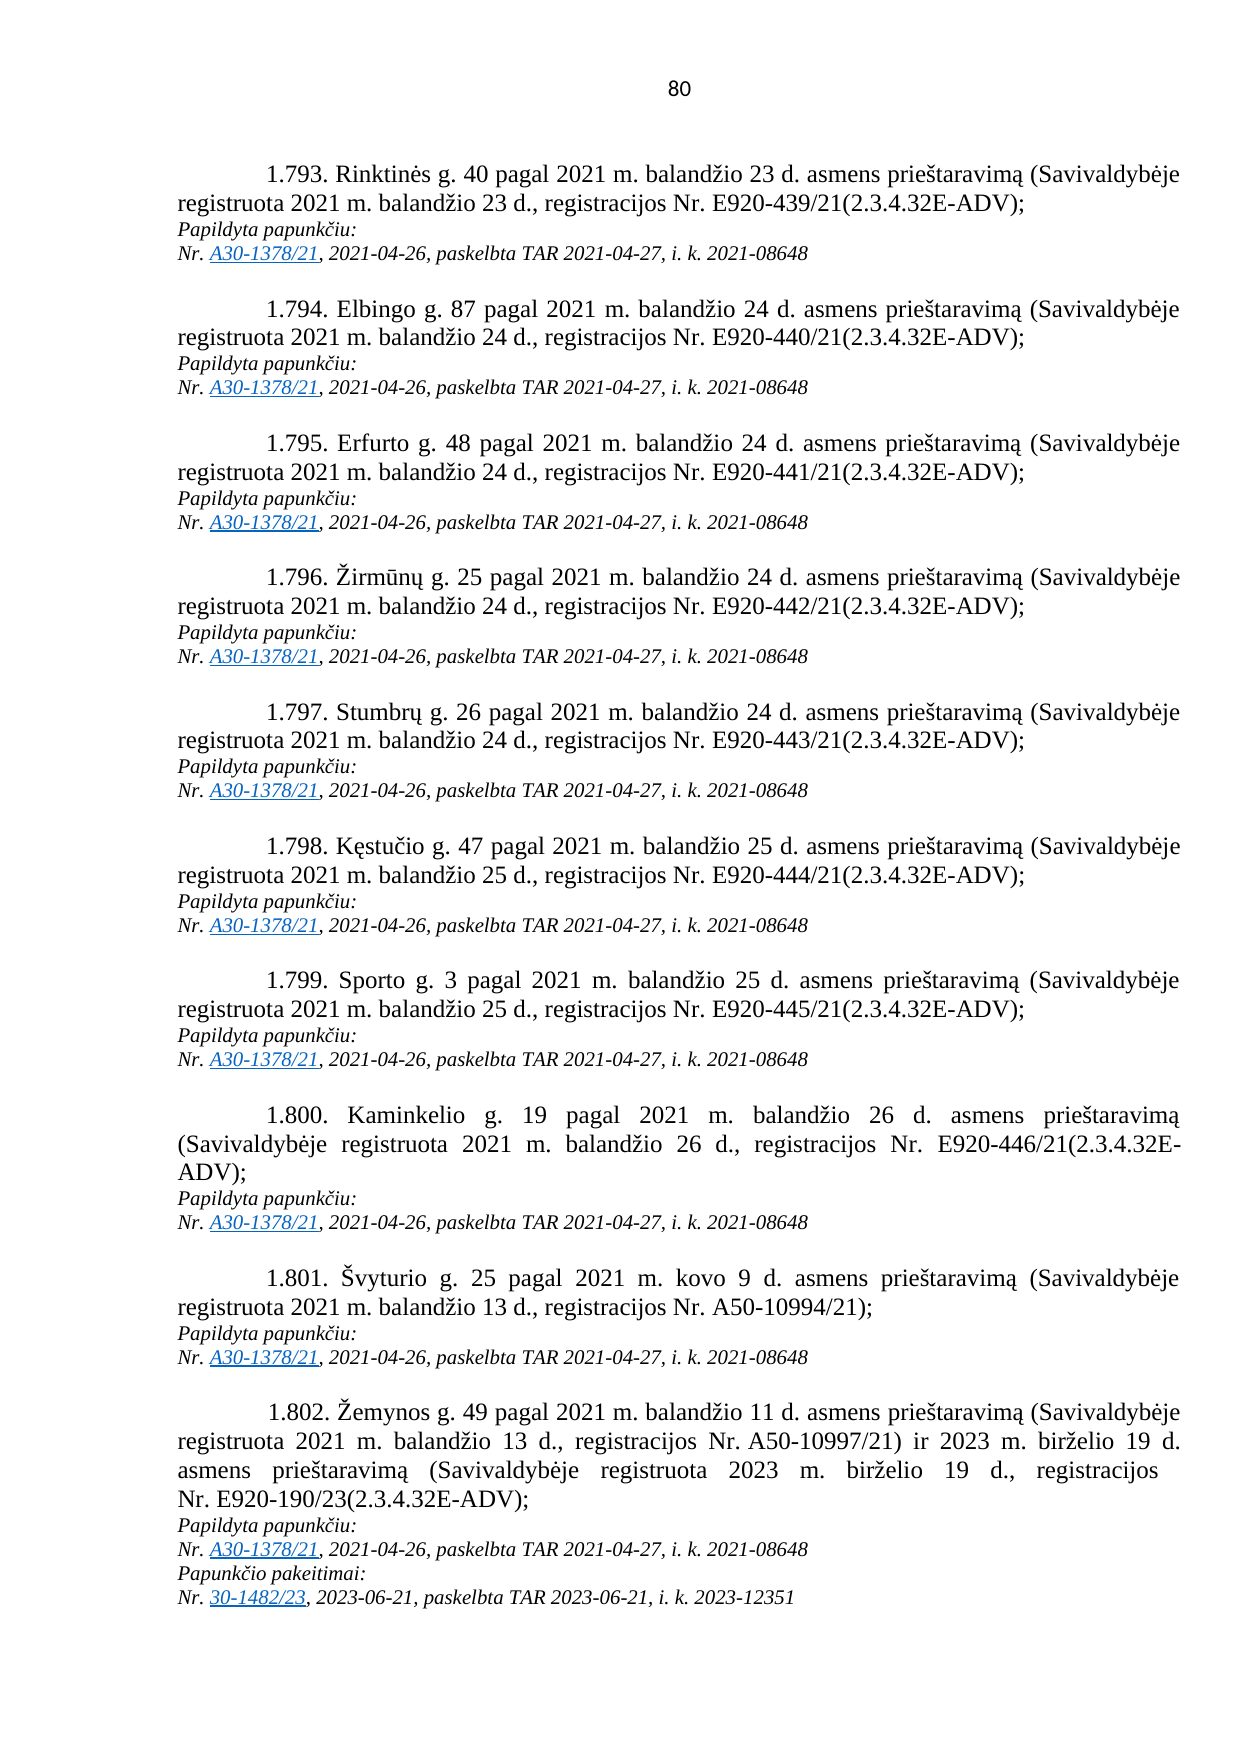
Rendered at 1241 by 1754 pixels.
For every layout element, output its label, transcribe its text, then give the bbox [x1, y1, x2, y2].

text Nr. A30-1378/21, 2021-04-26, paskelbta TAR 2021-04-27, i. k. 2021-08648 [177, 1345, 1181, 1369]
text Papildyta papunkčiu: [177, 620, 1181, 644]
text Papildyta papunkčiu: [177, 1186, 1181, 1210]
text Nr. A30-1378/21, 2021-04-26, paskelbta TAR 2021-04-27, i. k. 2021-08648 [177, 778, 1181, 802]
text Papildyta papunkčiu: [177, 889, 1181, 913]
text Nr. A30-1378/21, 2021-04-26, paskelbta TAR 2021-04-27, i. k. 2021-08648 [177, 1210, 1181, 1234]
text 1.799. Sporto g. 3 pagal 2021 m. balandžio 25 d. asmens prieštaravimą (Savivaldybėje registruota 2021 m. balandžio 25 d., registracijos Nr. E920-445/21(2.3.4.32E-ADV); [177, 966, 1181, 1023]
text Papildyta papunkčiu: [177, 486, 1181, 510]
text Nr. A30-1378/21, 2021-04-26, paskelbta TAR 2021-04-27, i. k. 2021-08648 [177, 1047, 1181, 1071]
text Papildyta papunkčiu: [177, 1023, 1181, 1047]
text Nr. A30-1378/21, 2021-04-26, paskelbta TAR 2021-04-27, i. k. 2021-08648 [177, 241, 1181, 265]
text 1.793. Rinktinės g. 40 pagal 2021 m. balandžio 23 d. asmens prieštaravimą (Savivaldybėje registruota 2021 m. balandžio 23 d., registracijos Nr. E920-439/21(2.3.4.32E-ADV); [177, 159, 1181, 217]
text 1.802. Žemynos g. 49 pagal 2021 m. balandžio 11 d. asmens prieštaravimą (Savivaldybėje registruota 2021 m. balandžio 13 d., registracijos Nr. A50-10997/21) ir 2023 m. birželio 19 d. asmens prieštaravimą (Savivaldybėje registruota 2023 m. birželio 19 d., registracijos Nr. E920-190/23(2.3.4.32E-ADV); [177, 1397, 1181, 1512]
text Papildyta papunkčiu: [177, 1512, 1181, 1537]
text Papildyta papunkčiu: [177, 351, 1181, 375]
text 1.794. Elbingo g. 87 pagal 2021 m. balandžio 24 d. asmens prieštaravimą (Savivaldybėje registruota 2021 m. balandžio 24 d., registracijos Nr. E920-440/21(2.3.4.32E-ADV); [177, 294, 1181, 351]
text Papunkčio pakeitimai: [177, 1561, 1181, 1585]
text 1.795. Erfurto g. 48 pagal 2021 m. balandžio 24 d. asmens prieštaravimą (Savivaldybėje registruota 2021 m. balandžio 24 d., registracijos Nr. E920-441/21(2.3.4.32E-ADV); [177, 428, 1181, 486]
text 1.801. Švyturio g. 25 pagal 2021 m. kovo 9 d. asmens prieštaravimą (Savivaldybėje registruota 2021 m. balandžio 13 d., registracijos Nr. A50-10994/21); [177, 1263, 1181, 1321]
text 1.797. Stumbrų g. 26 pagal 2021 m. balandžio 24 d. asmens prieštaravimą (Savivaldybėje registruota 2021 m. balandžio 24 d., registracijos Nr. E920-443/21(2.3.4.32E-ADV); [177, 697, 1181, 754]
text Nr. A30-1378/21, 2021-04-26, paskelbta TAR 2021-04-27, i. k. 2021-08648 [177, 1537, 1181, 1561]
text Papildyta papunkčiu: [177, 754, 1181, 778]
text Nr. A30-1378/21, 2021-04-26, paskelbta TAR 2021-04-27, i. k. 2021-08648 [177, 644, 1181, 668]
text 1.798. Kęstučio g. 47 pagal 2021 m. balandžio 25 d. asmens prieštaravimą (Savivaldybėje registruota 2021 m. balandžio 25 d., registracijos Nr. E920-444/21(2.3.4.32E-ADV); [177, 831, 1181, 889]
text 1.796. Žirmūnų g. 25 pagal 2021 m. balandžio 24 d. asmens prieštaravimą (Savivaldybėje registruota 2021 m. balandžio 24 d., registracijos Nr. E920-442/21(2.3.4.32E-ADV); [177, 562, 1181, 620]
text 1.800. Kaminkelio g. 19 pagal 2021 m. balandžio 26 d. asmens prieštaravimą (Savivaldybėje registruota 2021 m. balandžio 26 d., registracijos Nr. E920-446/21(2.3.4.32E-ADV); [177, 1100, 1181, 1186]
text Nr. A30-1378/21, 2021-04-26, paskelbta TAR 2021-04-27, i. k. 2021-08648 [177, 510, 1181, 534]
text Nr. 30-1482/23, 2023-06-21, paskelbta TAR 2023-06-21, i. k. 2023-12351 [177, 1585, 1181, 1609]
text Nr. A30-1378/21, 2021-04-26, paskelbta TAR 2021-04-27, i. k. 2021-08648 [177, 913, 1181, 937]
text Papildyta papunkčiu: [177, 217, 1181, 241]
text Nr. A30-1378/21, 2021-04-26, paskelbta TAR 2021-04-27, i. k. 2021-08648 [177, 375, 1181, 399]
text Papildyta papunkčiu: [177, 1321, 1181, 1345]
